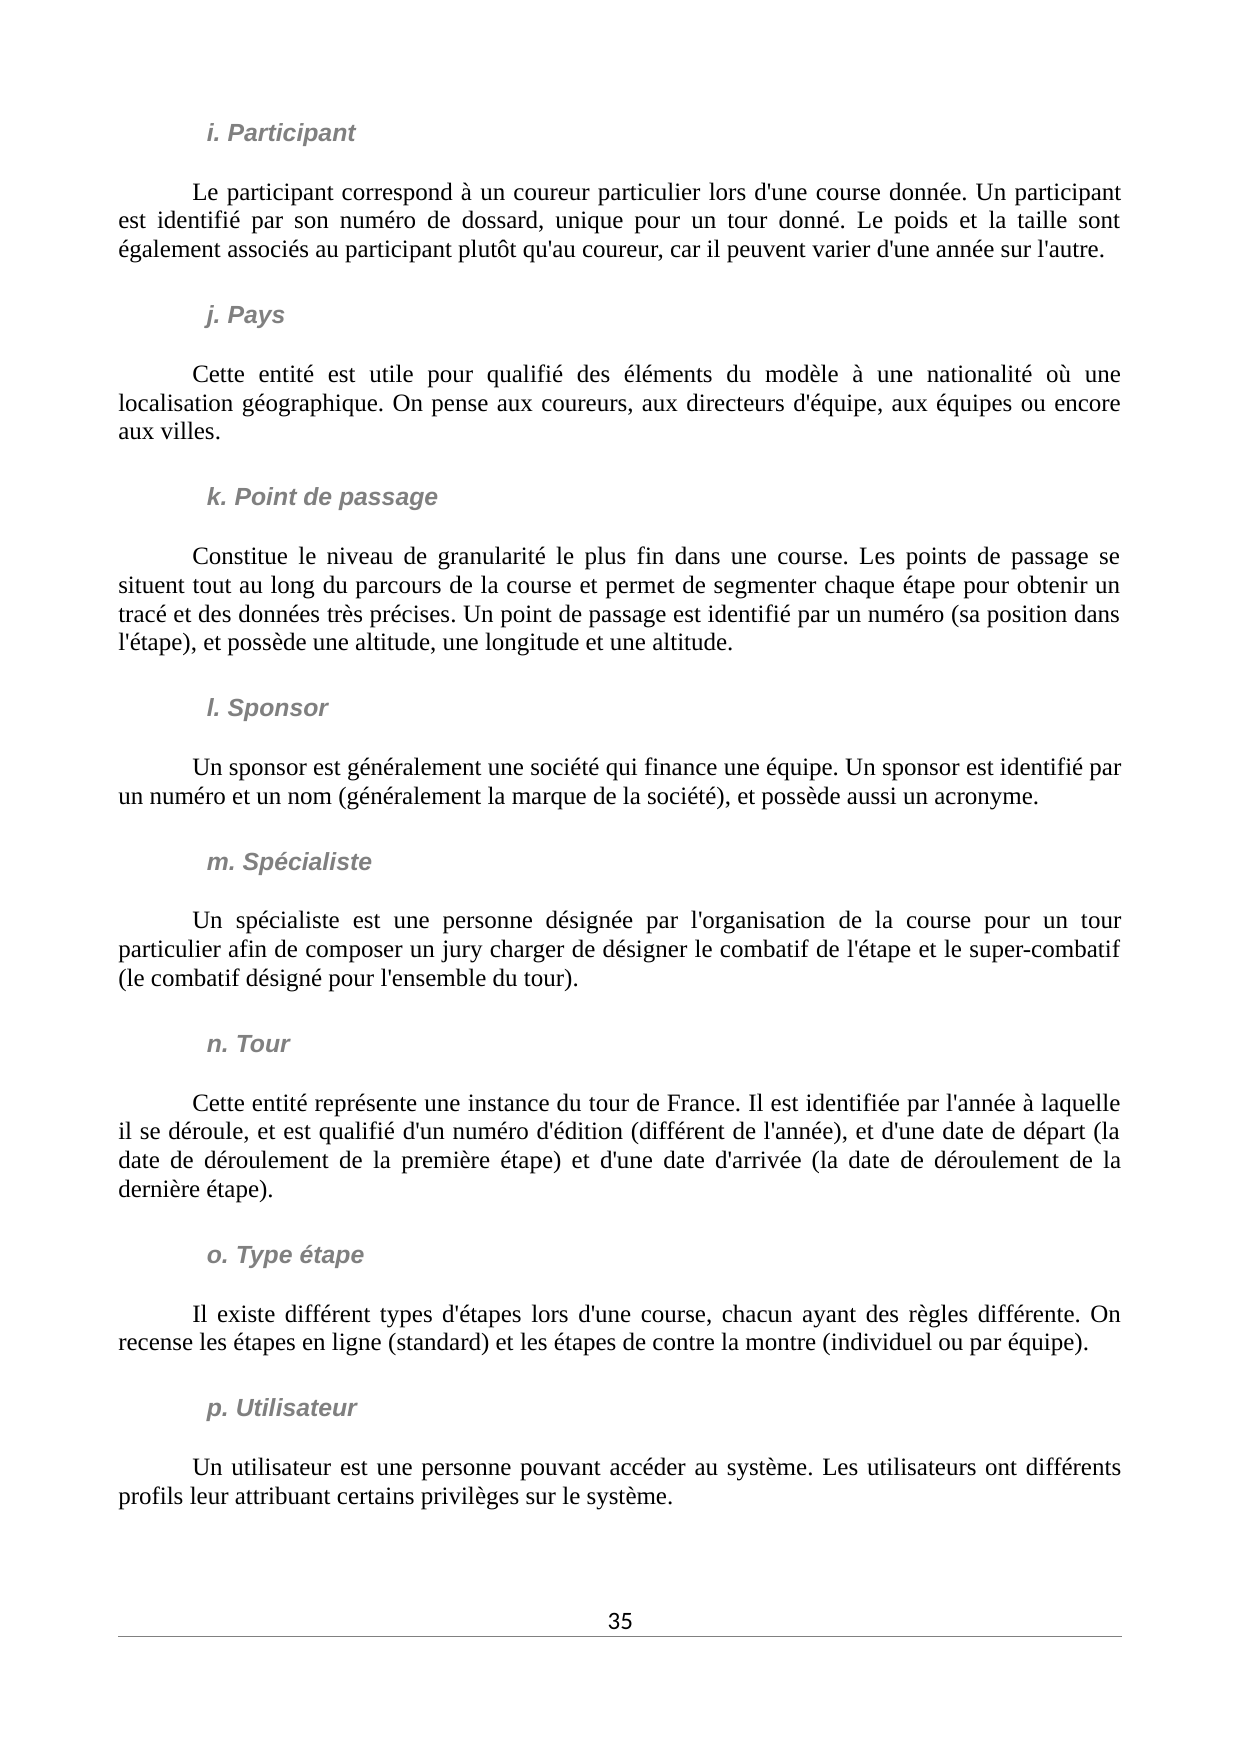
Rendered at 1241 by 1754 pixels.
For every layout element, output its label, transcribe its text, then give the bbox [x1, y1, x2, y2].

subtitle Sponsor [207, 693, 1122, 722]
subtitle Tour [207, 1029, 1122, 1058]
text Cette entité est utile pour qualifié des éléments du modèle à une nationalité où une localisation géographique. On pense aux coureurs, aux directeurs d'équipe, aux équipes ou encore aux villes. [118, 359, 1122, 445]
subtitle Spécialiste [207, 847, 1122, 875]
subtitle Utilisateur [207, 1393, 1122, 1422]
subtitle Type étape [207, 1240, 1122, 1268]
text Il existe différent types d'étapes lors d'une course, chacun ayant des règles différente. On recense les étapes en ligne (standard) et les étapes de contre la montre (individuel ou par équipe). [118, 1299, 1122, 1356]
text Cette entité représente une instance du tour de France. Il est identifiée par l'année à laquelle il se déroule, et est qualifié d'un numéro d'édition (différent de l'année), et d'une date de départ (la date de déroulement de la première étape) et d'une date d'arrivée (la date de déroulement de la dernière étape). [118, 1088, 1122, 1203]
subtitle Pays [207, 300, 1122, 329]
text Un utilisateur est une personne pouvant accéder au système. Les utilisateurs ont différents profils leur attribuant certains privilèges sur le système. [118, 1452, 1122, 1509]
subtitle Participant [207, 118, 1122, 147]
text Un spécialiste est une personne désignée par l'organisation de la course pour un tour particulier afin de composer un jury charger de désigner le combatif de l'étape et le super-combatif (le combatif désigné pour l'ensemble du tour). [118, 906, 1122, 992]
text Constitue le niveau de granularité le plus fin dans une course. Les points de passage se situent tout au long du parcours de la course et permet de segmenter chaque étape pour obtenir un tracé et des données très précises. Un point de passage est identifié par un numéro (sa position dans l'étape), et possède une altitude, une longitude et une altitude. [118, 541, 1122, 656]
subtitle Point de passage [207, 482, 1122, 511]
text Le participant correspond à un coureur particulier lors d'une course donnée. Un participant est identifié par son numéro de dossard, unique pour un tour donné. Le poids et la taille sont également associés au participant plutôt qu'au coureur, car il peuvent varier d'une année sur l'autre. [118, 177, 1122, 263]
text Un sponsor est généralement une société qui finance une équipe. Un sponsor est identifié par un numéro et un nom (généralement la marque de la société), et possède aussi un acronyme. [118, 752, 1122, 809]
